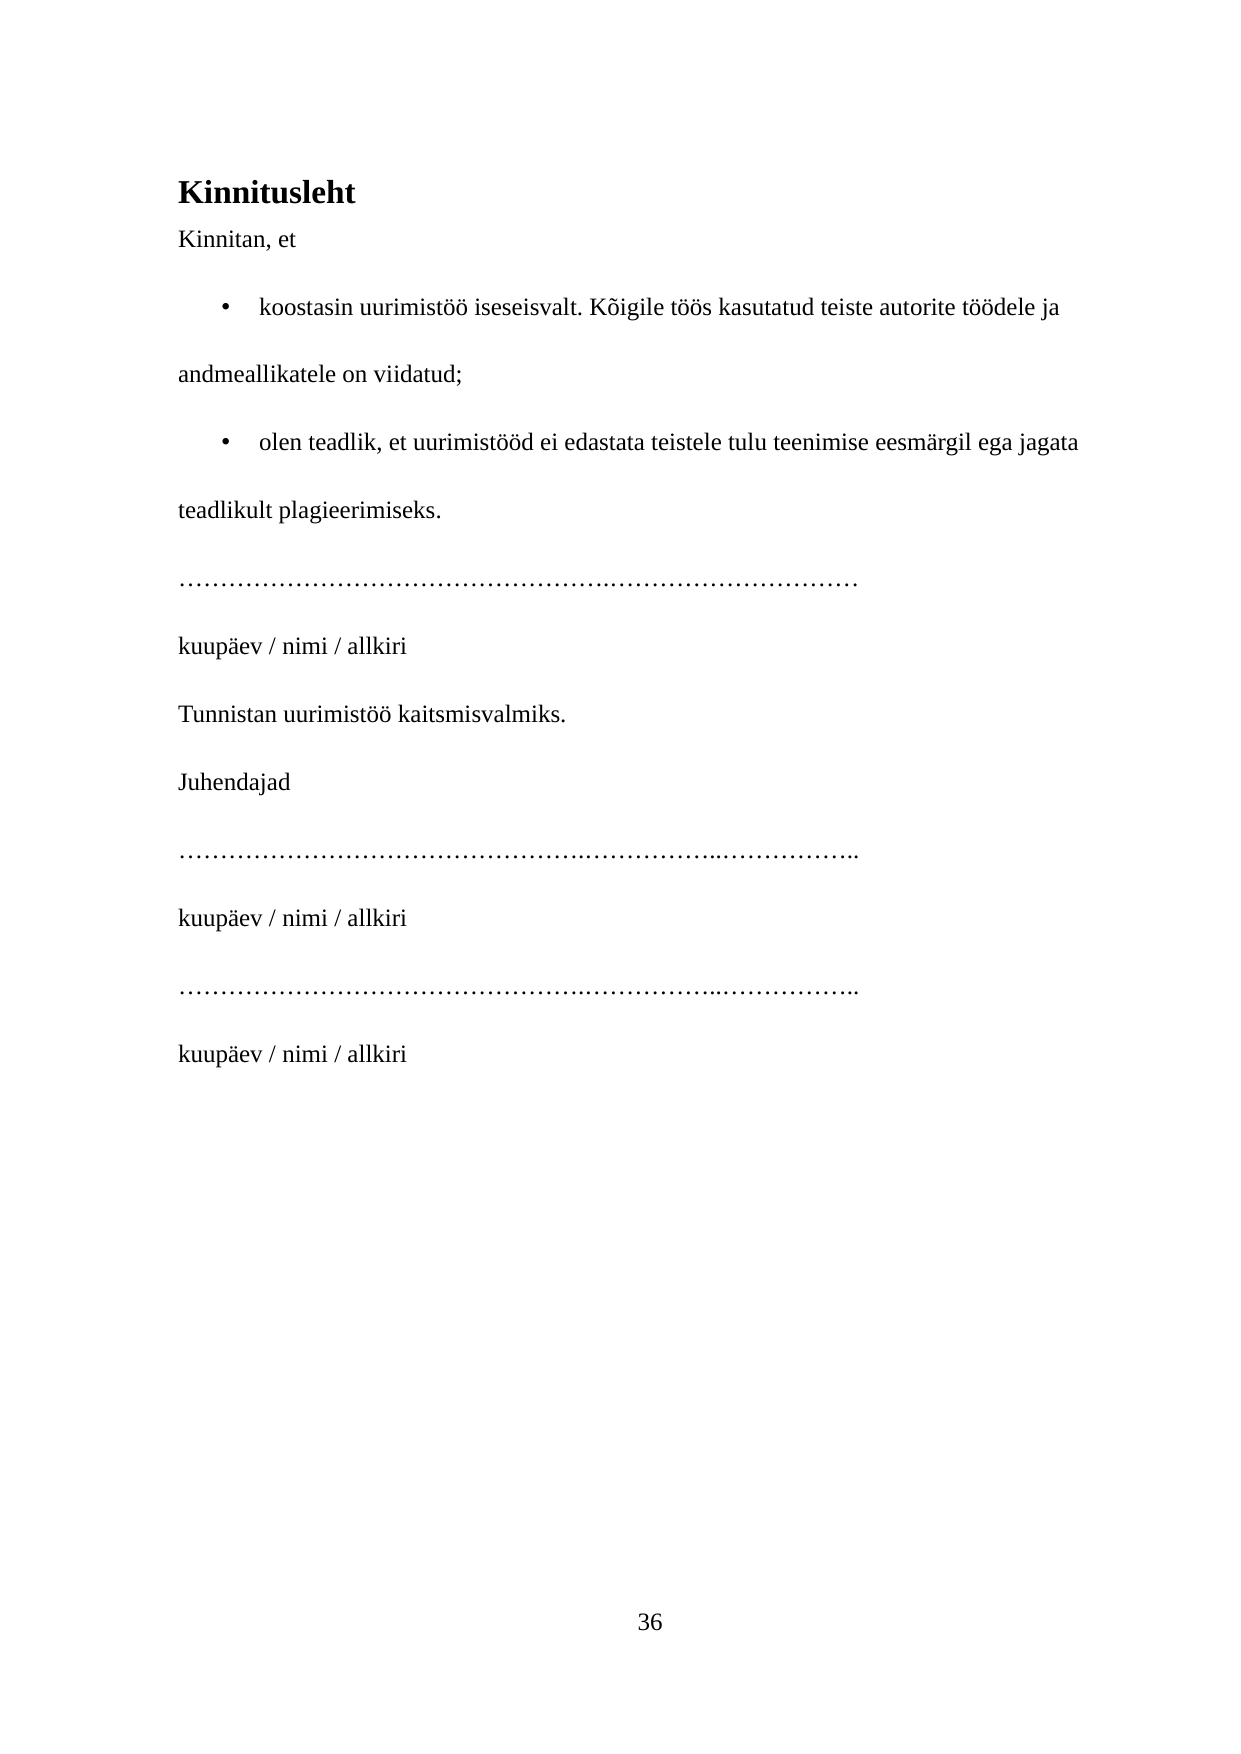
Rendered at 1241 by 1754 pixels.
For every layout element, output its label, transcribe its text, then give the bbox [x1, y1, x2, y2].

text ………………………………………….……………..…………….. [178, 835, 1121, 864]
text …………………………………………….………………………… [178, 563, 1121, 592]
list koostasin uurimistöö iseseisvalt. Kõigile töös kasutatud teiste autorite töödele ja [221, 292, 1121, 320]
text kuupäev / nimi / allkiri [178, 903, 1121, 932]
text Kinnitusleht [178, 173, 1121, 211]
text Kinnitan, et [178, 224, 1121, 252]
list olen teadlik, et uurimistööd ei edastata teistele tulu teenimise eesmärgil ega jagata [221, 427, 1121, 456]
text Tunnistan uurimistöö kaitsmisvalmiks. [178, 699, 1121, 728]
text kuupäev / nimi / allkiri [178, 1039, 1121, 1067]
text ………………………………………….……………..…………….. [178, 971, 1121, 999]
text Juhendajad [178, 767, 1121, 796]
text teadlikult plagieerimiseks. [178, 495, 1121, 524]
text andmeallikatele on viidatud; [178, 359, 1121, 388]
text kuupäev / nimi / allkiri [178, 631, 1121, 660]
